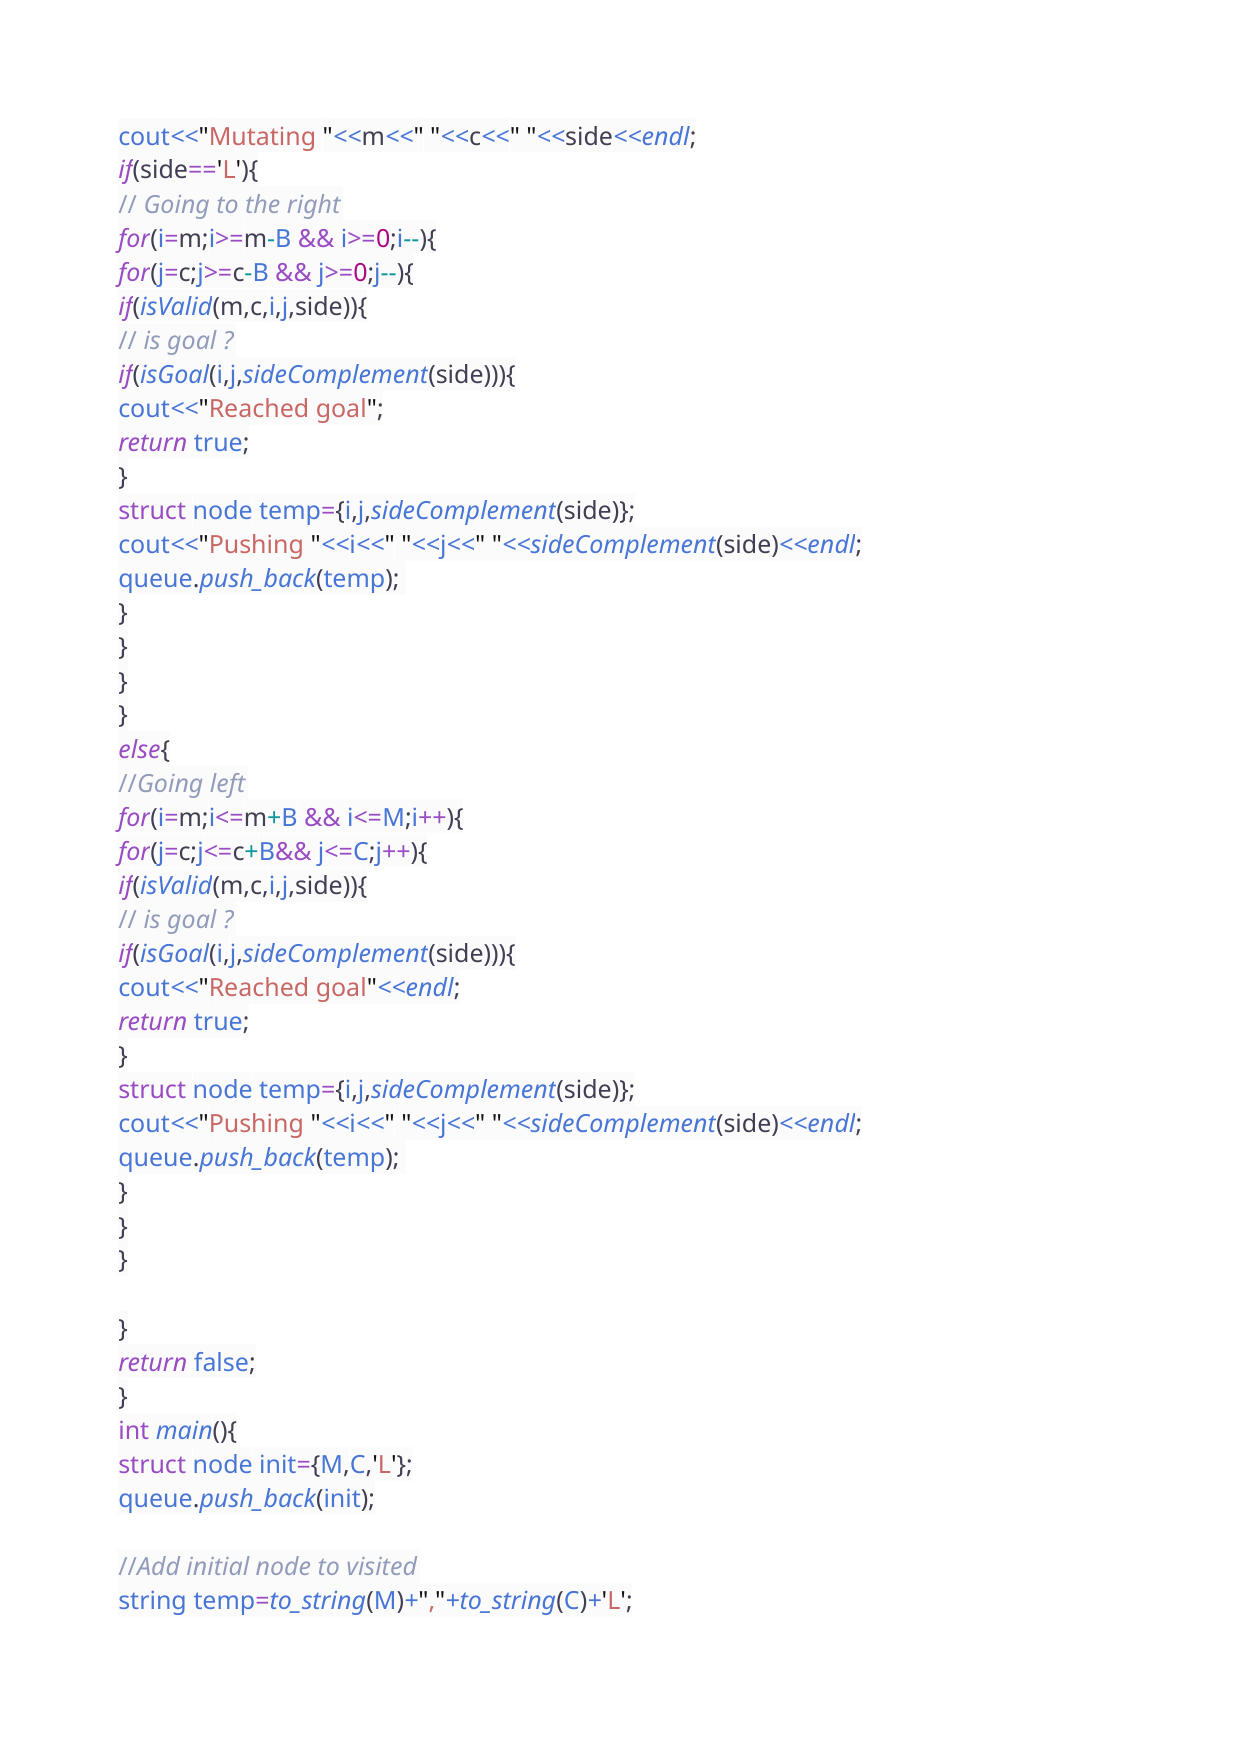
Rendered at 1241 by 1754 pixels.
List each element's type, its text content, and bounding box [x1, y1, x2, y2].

text cout<<"Pushing "<<i<<" "<<j<<" "<<sideComplement(side)<<endl; [118, 1106, 1122, 1140]
text if(isValid(m,c,i,j,side)){ [118, 288, 1122, 322]
text queue.push_back(temp); [118, 561, 1122, 595]
text //Add initial node to visited [118, 1549, 1122, 1583]
text } [118, 1038, 1122, 1072]
text } [118, 1242, 1122, 1276]
text } [118, 1174, 1122, 1208]
text return true; [118, 425, 1122, 459]
text } [118, 1208, 1122, 1242]
text queue.push_back(init); [118, 1481, 1122, 1515]
text for(i=m;i>=m-B && i>=0;i--){ [118, 220, 1122, 254]
text return false; [118, 1344, 1122, 1378]
text struct node init={M,C,'L'}; [118, 1447, 1122, 1481]
text // is goal ? [118, 322, 1122, 357]
text // Going to the right [118, 186, 1122, 220]
text } [118, 459, 1122, 493]
text for(i=m;i<=m+B && i<=M;i++){ [118, 799, 1122, 833]
text for(j=c;j<=c+B&& j<=C;j++){ [118, 833, 1122, 867]
text else{ [118, 731, 1122, 765]
text cout<<"Reached goal"<<endl; [118, 970, 1122, 1004]
text struct node temp={i,j,sideComplement(side)}; [118, 1072, 1122, 1106]
text if(isValid(m,c,i,j,side)){ [118, 867, 1122, 902]
text cout<<"Reached goal"; [118, 391, 1122, 425]
text cout<<"Mutating "<<m<<" "<<c<<" "<<side<<endl; [118, 118, 1122, 152]
text int main(){ [118, 1412, 1122, 1447]
text string temp=to_string(M)+","+to_string(C)+'L'; [118, 1583, 1122, 1617]
text if(isGoal(i,j,sideComplement(side))){ [118, 936, 1122, 970]
text return true; [118, 1004, 1122, 1038]
text cout<<"Pushing "<<i<<" "<<j<<" "<<sideComplement(side)<<endl; [118, 527, 1122, 561]
text } [118, 1310, 1122, 1344]
text queue.push_back(temp); [118, 1140, 1122, 1174]
text // is goal ? [118, 902, 1122, 936]
text } [118, 697, 1122, 731]
text } [118, 629, 1122, 663]
text } [118, 663, 1122, 697]
text for(j=c;j>=c-B && j>=0;j--){ [118, 254, 1122, 288]
text struct node temp={i,j,sideComplement(side)}; [118, 493, 1122, 527]
text if(isGoal(i,j,sideComplement(side))){ [118, 357, 1122, 391]
text //Going left [118, 765, 1122, 799]
text } [118, 595, 1122, 629]
text } [118, 1378, 1122, 1412]
text if(side=='L'){ [118, 152, 1122, 186]
